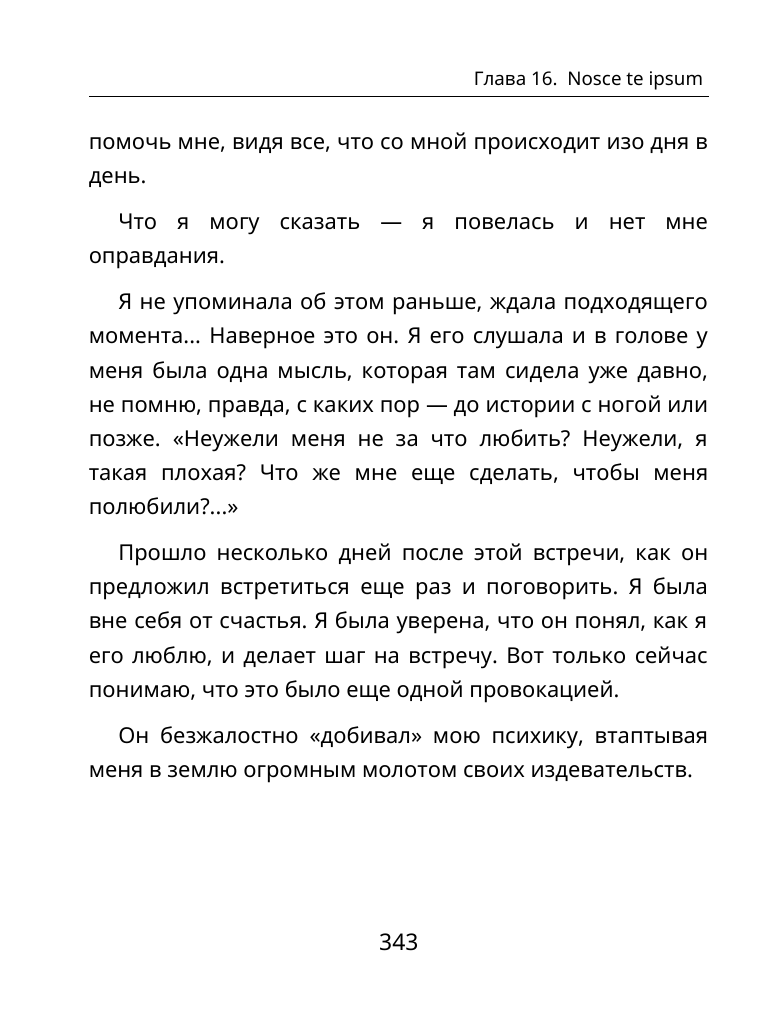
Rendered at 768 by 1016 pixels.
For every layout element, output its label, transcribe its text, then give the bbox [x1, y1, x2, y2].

text помочь мне, видя все, что со мной происходит изо дня в день. [88, 126, 709, 190]
text Прошло несколько дней после этой встречи, как он предложил встретиться еще раз и поговорить. Я была вне себя от счастья. Я была уверена, что он понял, как я его люблю, и делает шаг на встречу. Вот только сейчас понимаю, что это было еще одной провокацией. [88, 537, 709, 704]
text Он безжалостно «добивал» мою психику, втаптывая меня в землю огромным молотом своих издевательств. [88, 720, 709, 784]
text Я не упоминала об этом раньше, ждала подходящего момента... Наверное это он. Я его слушала и в голове у меня была одна мысль, которая там сидела уже давно, не помню, правда, с каких пор — до истории с ногой или позже. «Неужели меня не за что любить? Неужели, я такая плохая? Что же мне еще сделать, чтобы меня полюбили?...» [88, 286, 709, 521]
text Что я могу сказать — я повелась и нет мне оправдания. [88, 206, 709, 270]
